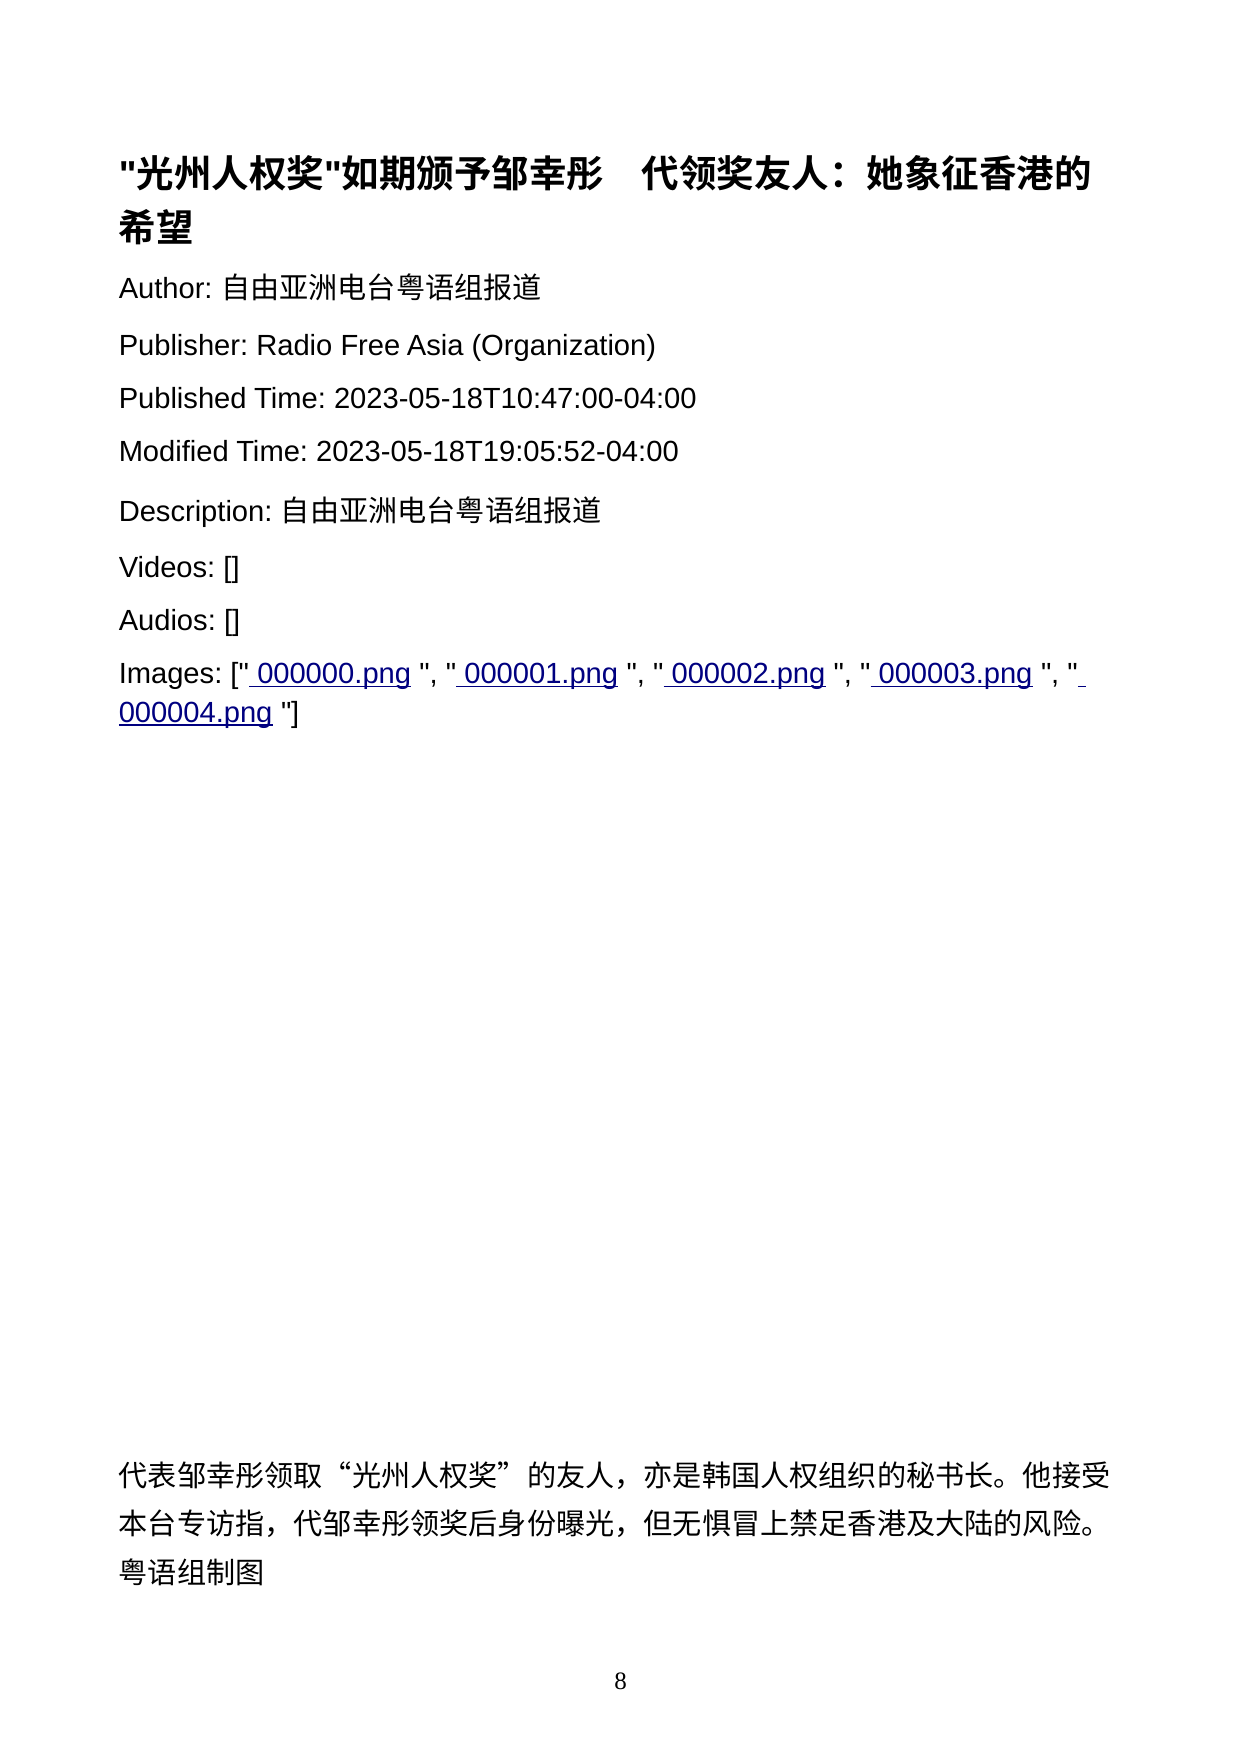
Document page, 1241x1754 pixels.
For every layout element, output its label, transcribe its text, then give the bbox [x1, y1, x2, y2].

text Images: [" 000000.png ", " 000001.png ", " 000002.png ", " 000003.png ", " 000004.png "] [118, 656, 1122, 728]
text Description: 自由亚洲电台粤语组报道 [118, 487, 1122, 529]
text 代表邹幸彤领取“光州人权奖”的友人，亦是韩国人权组织的秘书长。他接受本台专访指，代邹幸彤领奖后身份曝光，但无惧冒上禁足香港及大陆的风险。 粤语组制图 [118, 748, 1122, 1592]
text Videos: [] [118, 550, 1122, 584]
text Publisher: Radio Free Asia (Organization) [118, 328, 1122, 361]
text Author: 自由亚洲电台粤语组报道 [118, 264, 1122, 307]
text Modified Time: 2023-05-18T19:05:52-04:00 [118, 434, 1122, 467]
text Published Time: 2023-05-18T10:47:00-04:00 [118, 381, 1122, 414]
text Audios: [] [118, 603, 1122, 637]
subtitle "光州人权奖"如期颁予邹幸彤 代领奖友人：她象征香港的希望 [118, 143, 1122, 252]
